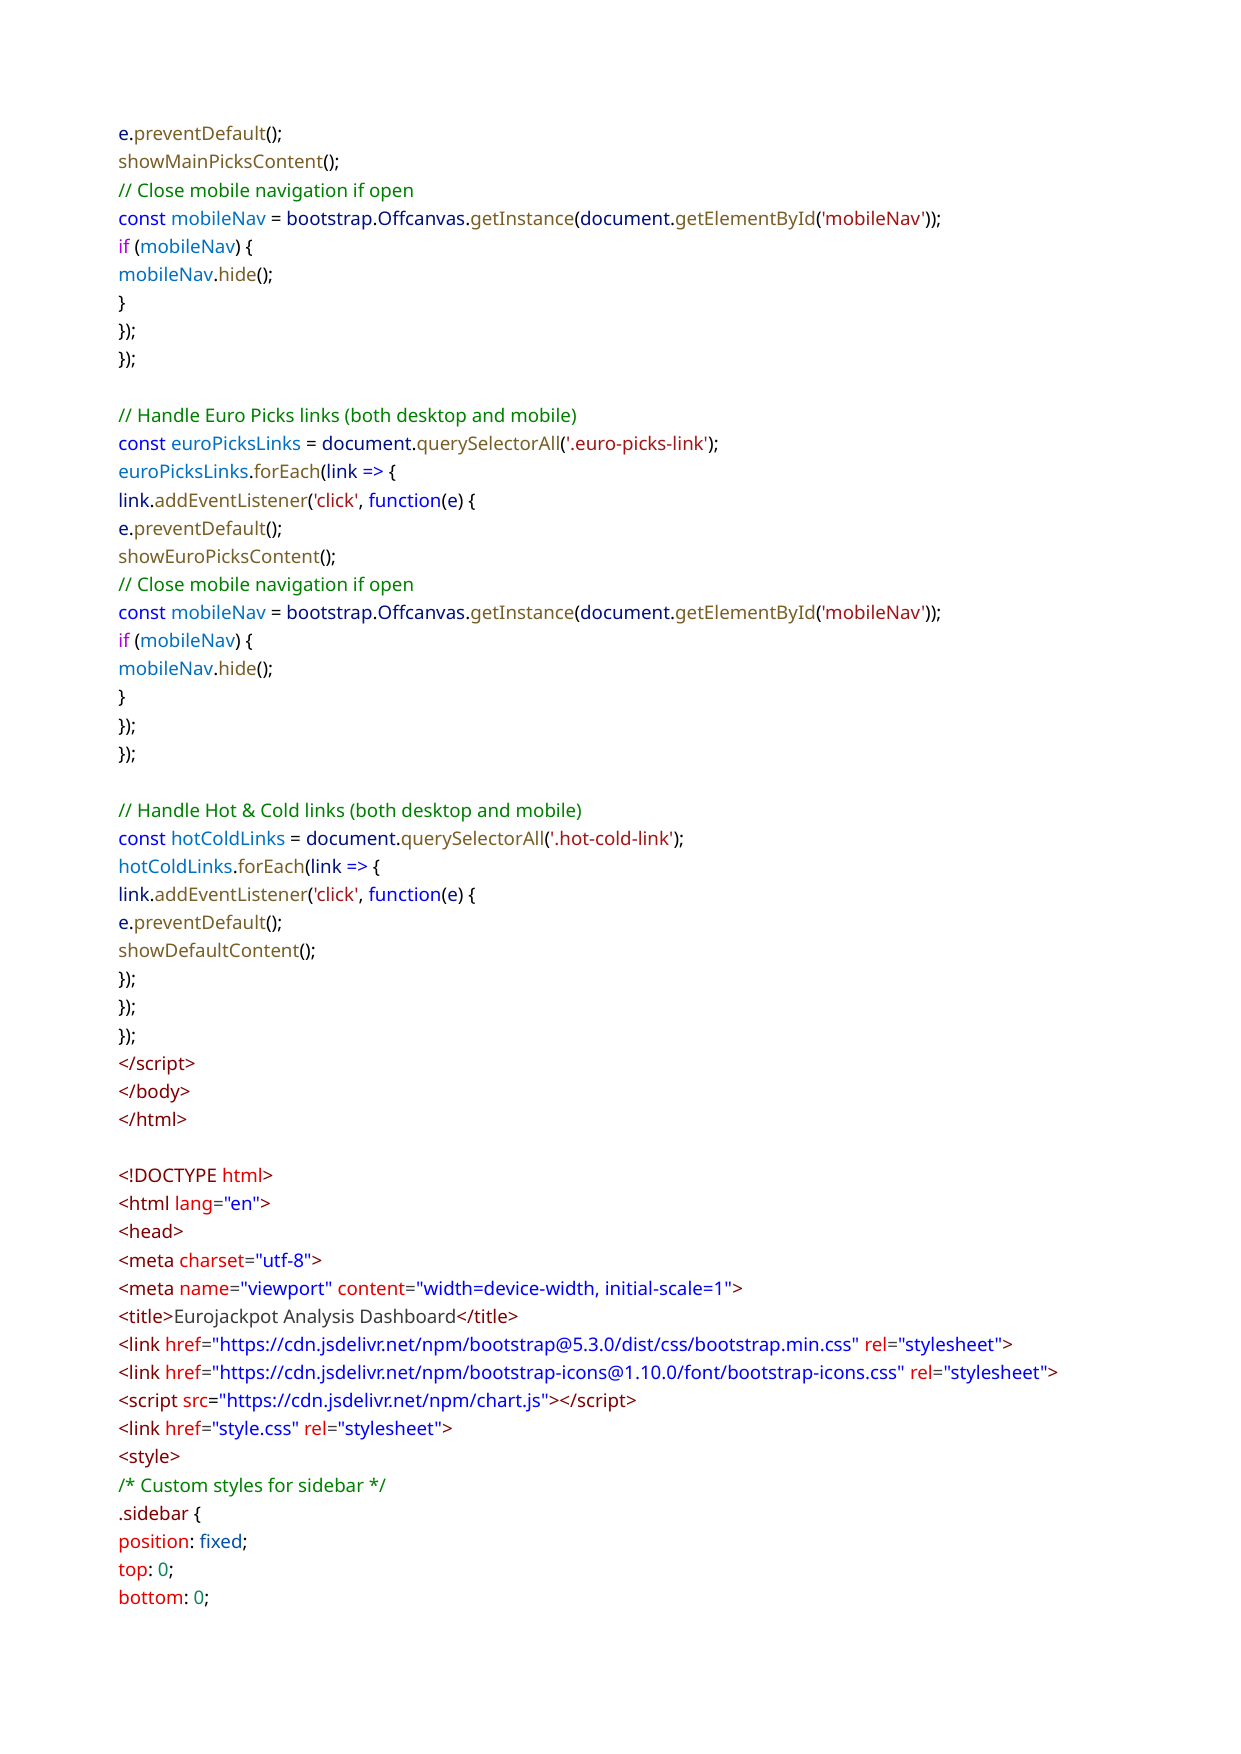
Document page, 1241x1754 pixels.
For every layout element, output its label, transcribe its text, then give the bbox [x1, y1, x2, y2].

text </script> [118, 1047, 1122, 1076]
text showMainPicksContent(); [118, 146, 1122, 174]
text showDefaultContent(); [118, 935, 1122, 963]
text </html> [118, 1104, 1122, 1132]
text mobileNav.hide(); [118, 653, 1122, 681]
text hotColdLinks.forEach(link => { [118, 851, 1122, 879]
text const mobileNav = bootstrap.Offcanvas.getInstance(document.getElementById('mobileNav')); [118, 202, 1122, 231]
text top: 0; [118, 1554, 1122, 1582]
text bottom: 0; [118, 1582, 1122, 1610]
text <script src="https://cdn.jsdelivr.net/npm/chart.js"></script> [118, 1385, 1122, 1413]
text <link href="https://cdn.jsdelivr.net/npm/bootstrap-icons@1.10.0/font/bootstrap-icons.css" rel="stylesheet"> [118, 1357, 1122, 1385]
text }); [118, 991, 1122, 1019]
text // Handle Hot & Cold links (both desktop and mobile) [118, 794, 1122, 822]
text const mobileNav = bootstrap.Offcanvas.getInstance(document.getElementById('mobileNav')); [118, 597, 1122, 625]
text <link href="https://cdn.jsdelivr.net/npm/bootstrap@5.3.0/dist/css/bootstrap.min.css" rel="stylesheet"> [118, 1329, 1122, 1357]
text showEuroPicksContent(); [118, 541, 1122, 569]
text <title>Eurojackpot Analysis Dashboard</title> [118, 1301, 1122, 1329]
text .sidebar { [118, 1497, 1122, 1526]
text }); [118, 737, 1122, 766]
text e.preventDefault(); [118, 118, 1122, 146]
text }); [118, 709, 1122, 737]
text } [118, 681, 1122, 709]
text euroPicksLinks.forEach(link => { [118, 456, 1122, 484]
text <head> [118, 1216, 1122, 1244]
text position: fixed; [118, 1526, 1122, 1554]
text // Close mobile navigation if open [118, 174, 1122, 202]
text if (mobileNav) { [118, 231, 1122, 259]
text <style> [118, 1441, 1122, 1469]
text <!DOCTYPE html> [118, 1160, 1122, 1188]
text e.preventDefault(); [118, 907, 1122, 935]
text }); [118, 963, 1122, 991]
text <link href="style.css" rel="stylesheet"> [118, 1413, 1122, 1441]
text }); [118, 343, 1122, 371]
text link.addEventListener('click', function(e) { [118, 484, 1122, 512]
text e.preventDefault(); [118, 512, 1122, 541]
text }); [118, 1019, 1122, 1047]
text // Handle Euro Picks links (both desktop and mobile) [118, 400, 1122, 428]
text }); [118, 315, 1122, 343]
text </body> [118, 1076, 1122, 1104]
text const euroPicksLinks = document.querySelectorAll('.euro-picks-link'); [118, 428, 1122, 456]
text mobileNav.hide(); [118, 259, 1122, 287]
text <meta charset="utf-8"> [118, 1244, 1122, 1272]
text <html lang="en"> [118, 1188, 1122, 1216]
text /* Custom styles for sidebar */ [118, 1469, 1122, 1497]
text // Close mobile navigation if open [118, 569, 1122, 597]
text const hotColdLinks = document.querySelectorAll('.hot-cold-link'); [118, 822, 1122, 851]
text <meta name="viewport" content="width=device-width, initial-scale=1"> [118, 1272, 1122, 1301]
text if (mobileNav) { [118, 625, 1122, 653]
text } [118, 287, 1122, 315]
text link.addEventListener('click', function(e) { [118, 879, 1122, 907]
